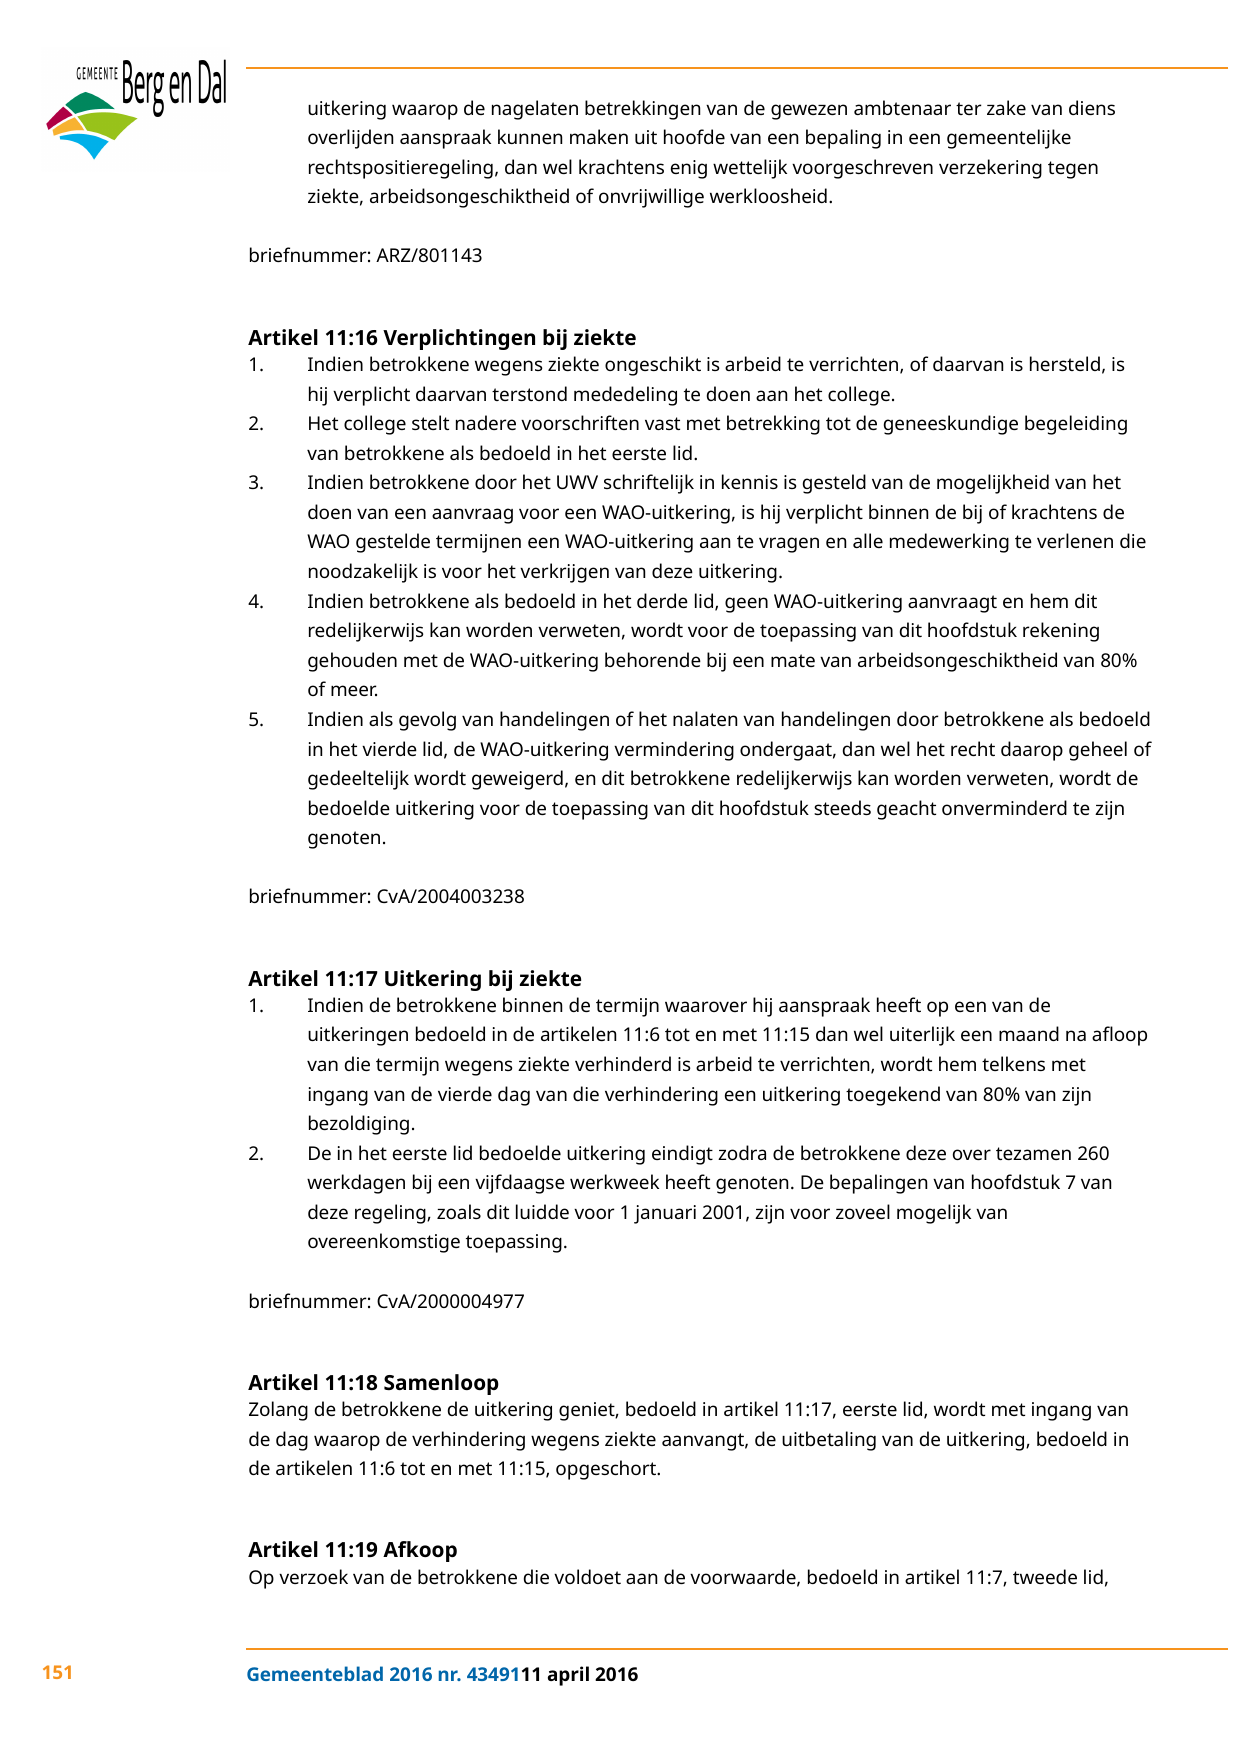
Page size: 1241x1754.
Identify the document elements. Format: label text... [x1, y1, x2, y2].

list uitkering waarop de nagelaten betrekkingen van de gewezen ambtenaar ter zake van diens overlijden aanspraak kunnen maken uit hoofde van een bepaling in een gemeentelijke rechtspositieregeling, dan wel krachtens enig wettelijk voorgeschreven verzekering tegen ziekte, arbeidsongeschiktheid of onvrijwillige werkloosheid. [248, 95, 1152, 209]
list De in het eerste lid bedoelde uitkering eindigt zodra de betrokkene deze over tezamen 260 werkdagen bij een vijfdaagse werkweek heeft genoten. De bepalingen van hoofdstuk 7 van deze regeling, zoals dit luidde voor 1 januari 2001, zijn voor zoveel mogelijk van overeenkomstige toepassing. [248, 1140, 1152, 1254]
list Indien betrokkene als bedoeld in het derde lid, geen WAO-uitkering aanvraagt en hem dit redelijkerwijs kan worden verweten, wordt voor de toepassing van dit hoofdstuk rekening gehouden met de WAO-uitkering behorende bij een mate van arbeidsongeschiktheid van 80% of meer. [248, 588, 1152, 702]
text Artikel 11:16 Verplichtingen bij ziekte [248, 323, 1152, 351]
picture [41, 47, 231, 172]
text briefnummer: CvA/2000004977 [248, 1288, 1152, 1314]
list Het college stelt nadere voorschriften vast met betrekking tot de geneeskundige begeleiding van betrokkene als bedoeld in het eerste lid. [248, 410, 1152, 466]
text Artikel 11:18 Samenloop [248, 1368, 1152, 1396]
list Indien betrokkene door het UWV schriftelijk in kennis is gesteld van de mogelijkheid van het doen van een aanvraag voor een WAO-uitkering, is hij verplicht binnen de bij of krachtens de WAO gestelde termijnen een WAO-uitkering aan te vragen en alle medewerking te verlenen die noodzakelijk is voor het verkrijgen van deze uitkering. [248, 469, 1152, 584]
text Op verzoek van de betrokkene die voldoet aan de voorwaarde, bedoeld in artikel 11:7, tweede lid, [248, 1564, 1152, 1590]
list Indien betrokkene wegens ziekte ongeschikt is arbeid te verrichten, of daarvan is hersteld, is hij verplicht daarvan terstond mededeling te doen aan het college. [248, 351, 1152, 406]
text briefnummer: CvA/2004003238 [248, 884, 1152, 909]
text briefnummer: ARZ/801143 [248, 243, 1152, 268]
text Artikel 11:17 Uitkering bij ziekte [248, 964, 1152, 992]
text Zolang de betrokkene de uitkering geniet, bedoeld in artikel 11:17, eerste lid, wordt met ingang van de dag waarop de verhindering wegens ziekte aanvangt, de uitbetaling van de uitkering, bedoeld in de artikelen 11:6 tot en met 11:15, opgeschort. [248, 1396, 1152, 1481]
list Indien de betrokkene binnen de termijn waarover hij aanspraak heeft op een van de uitkeringen bedoeld in de artikelen 11:6 tot en met 11:15 dan wel uiterlijk een maand na afloop van die termijn wegens ziekte verhinderd is arbeid te verrichten, wordt hem telkens met ingang van de vierde dag van die verhindering een uitkering toegekend van 80% van zijn bezoldiging. [248, 992, 1152, 1136]
list Indien als gevolg van handelingen of het nalaten van handelingen door betrokkene als bedoeld in het vierde lid, de WAO-uitkering vermindering ondergaat, dan wel het recht daarop geheel of gedeeltelijk wordt geweigerd, en dit betrokkene redelijkerwijs kan worden verweten, wordt de bedoelde uitkering voor de toepassing van dit hoofdstuk steeds geacht onverminderd te zijn genoten. [248, 706, 1152, 850]
text Artikel 11:19 Afkoop [248, 1536, 1152, 1564]
